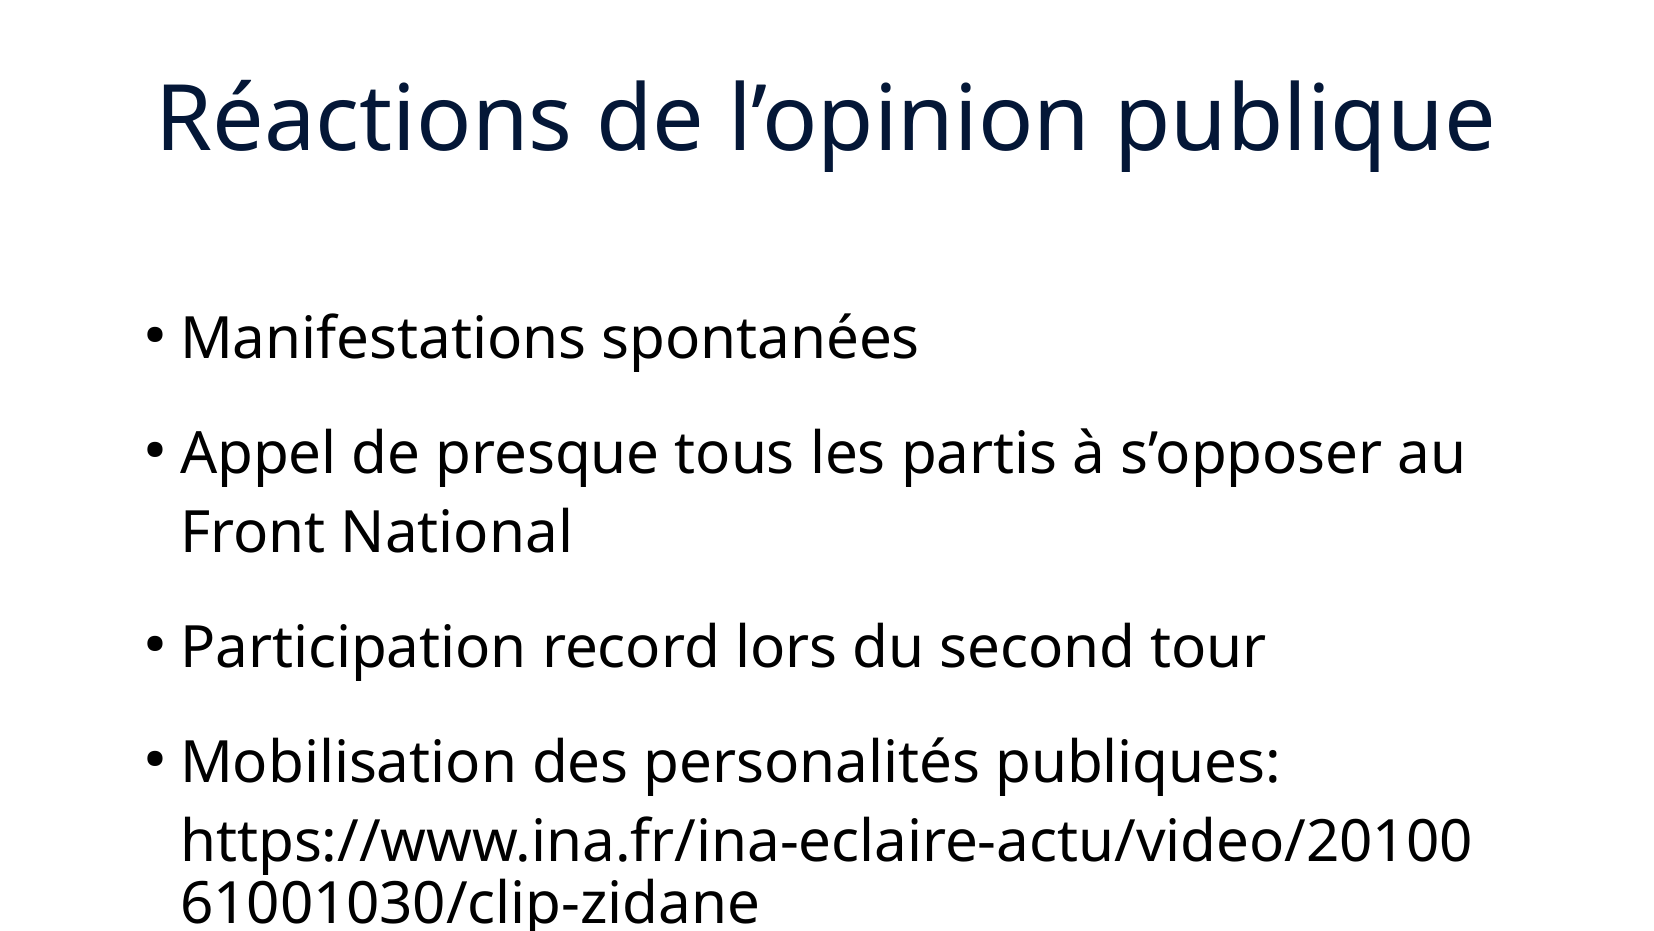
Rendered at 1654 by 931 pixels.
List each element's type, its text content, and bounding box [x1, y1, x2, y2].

text_box Manifestations spontanées Appel de presque tous les partis à s’opposer au Front National Participation record lors du second tour Mobilisation des personalités publiques: https://www.ina.fr/ina-eclaire-actu/video/2010061001030/clip-zidane [129, 289, 1518, 733]
title Réactions de l’opinion publique [82, 37, 1571, 193]
